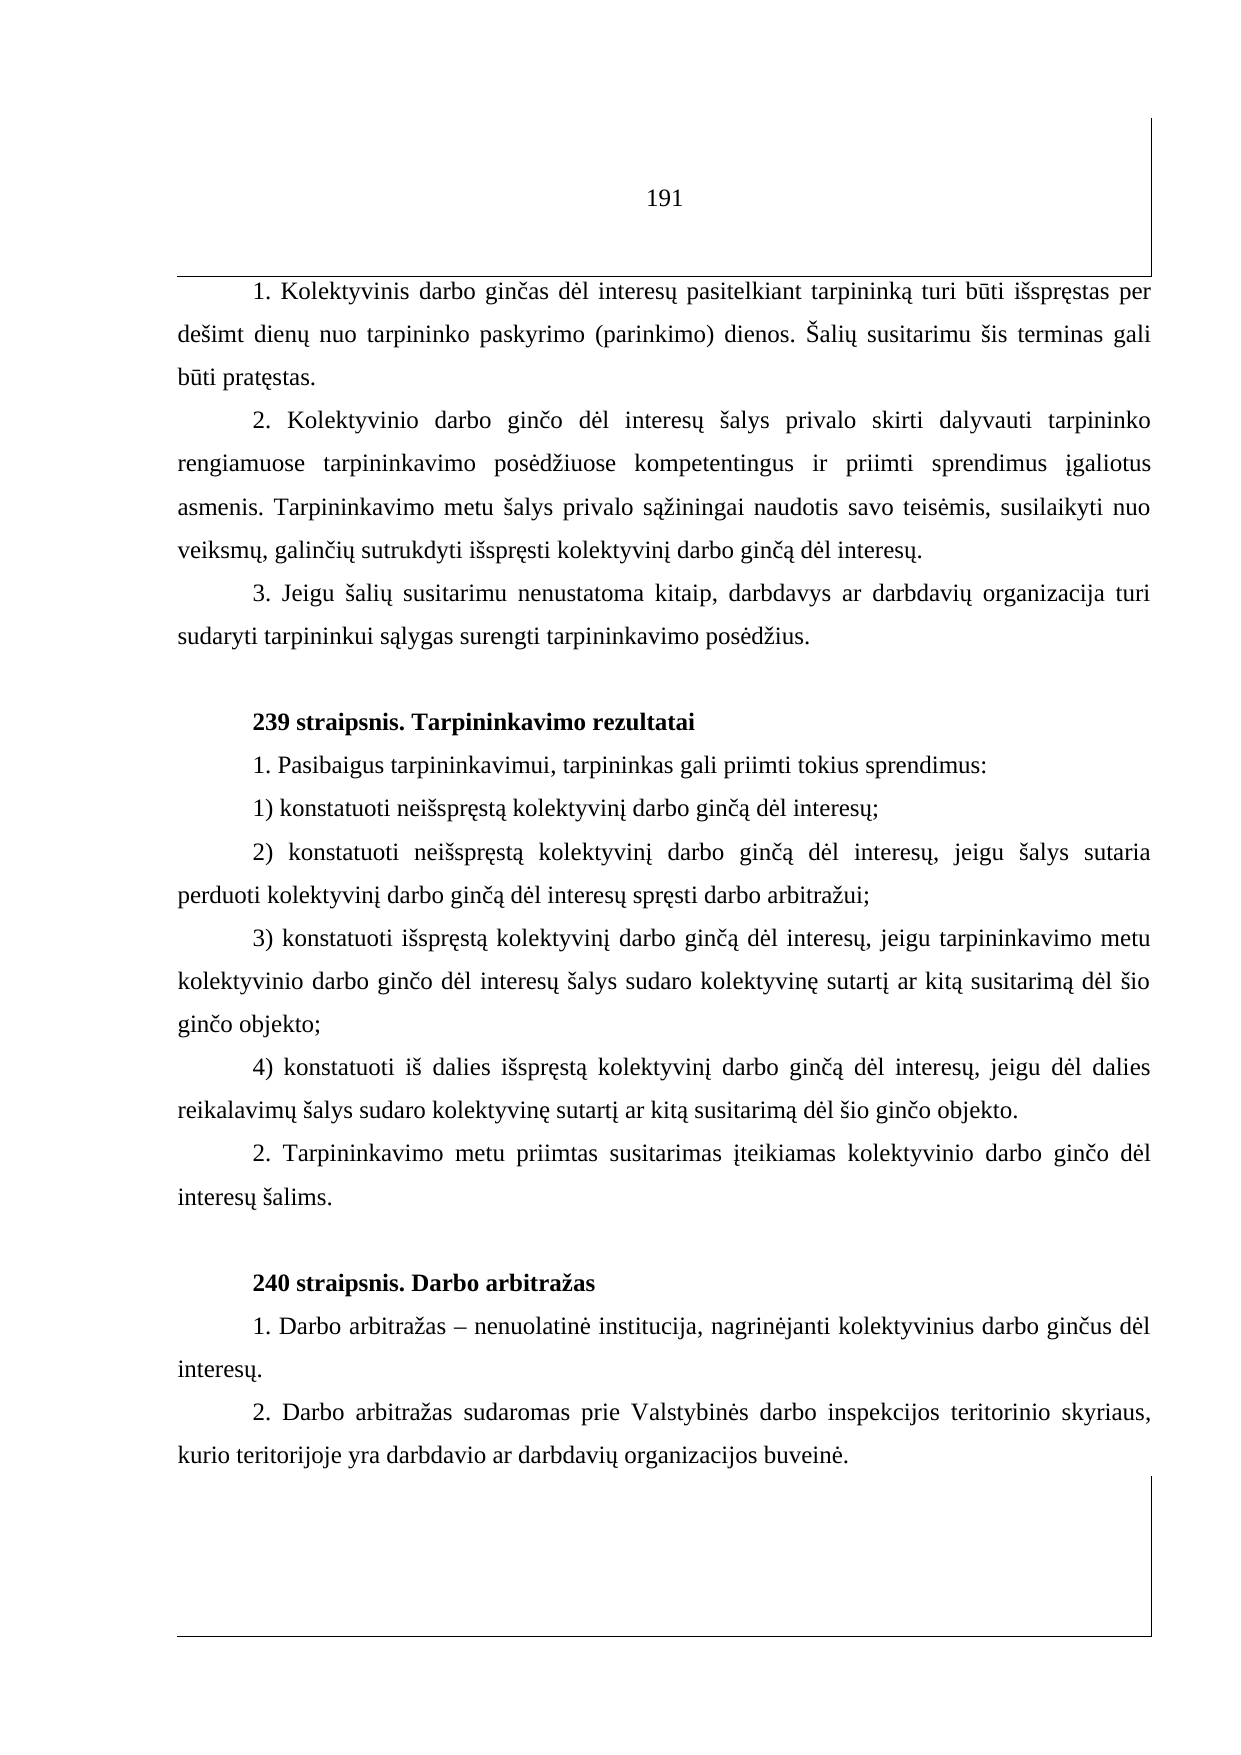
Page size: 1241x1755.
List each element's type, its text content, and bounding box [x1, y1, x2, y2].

text 2. Tarpininkavimo metu priimtas susitarimas įteikiamas kolektyvinio darbo ginčo dėl interesų šalims. [177, 1138, 1152, 1210]
text 2. Kolektyvinio darbo ginčo dėl interesų šalys privalo skirti dalyvauti tarpininko rengiamuose tarpininkavimo posėdžiuose kompetentingus ir priimti sprendimus įgaliotus asmenis. Tarpininkavimo metu šalys privalo sąžiningai naudotis savo teisėmis, susilaikyti nuo veiksmų, galinčių sutrukdyti išspręsti kolektyvinį darbo ginčą dėl interesų. [177, 405, 1152, 563]
subtitle 240 straipsnis. Darbo arbitražas [177, 1268, 1152, 1297]
text 2. Darbo arbitražas sudaromas prie Valstybinės darbo inspekcijos teritorinio skyriaus, kurio teritorijoje yra darbdavio ar darbdavių organizacijos buveinė. [177, 1397, 1152, 1469]
text 1) konstatuoti neišspręstą kolektyvinį darbo ginčą dėl interesų; [177, 793, 1152, 822]
text 3) konstatuoti išspręstą kolektyvinį darbo ginčą dėl interesų, jeigu tarpininkavimo metu kolektyvinio darbo ginčo dėl interesų šalys sudaro kolektyvinę sutartį ar kitą susitarimą dėl šio ginčo objekto; [177, 923, 1152, 1038]
text 1. Kolektyvinis darbo ginčas dėl interesų pasitelkiant tarpininką turi būti išspręstas per dešimt dienų nuo tarpininko paskyrimo (parinkimo) dienos. Šalių susitarimu šis terminas gali būti pratęstas. [177, 276, 1152, 391]
text 2) konstatuoti neišspręstą kolektyvinį darbo ginčą dėl interesų, jeigu šalys sutaria perduoti kolektyvinį darbo ginčą dėl interesų spręsti darbo arbitražui; [177, 837, 1152, 908]
text 1. Darbo arbitražas – nenuolatinė institucija, nagrinėjanti kolektyvinius darbo ginčus dėl interesų. [177, 1311, 1152, 1383]
text 3. Jeigu šalių susitarimu nenustatoma kitaip, darbdavys ar darbdavių organizacija turi sudaryti tarpininkui sąlygas surengti tarpininkavimo posėdžius. [177, 578, 1152, 650]
text 4) konstatuoti iš dalies išspręstą kolektyvinį darbo ginčą dėl interesų, jeigu dėl dalies reikalavimų šalys sudaro kolektyvinę sutartį ar kitą susitarimą dėl šio ginčo objekto. [177, 1052, 1152, 1124]
text 1. Pasibaigus tarpininkavimui, tarpininkas gali priimti tokius sprendimus: [177, 750, 1152, 779]
subtitle 239 straipsnis. Tarpininkavimo rezultatai [177, 707, 1152, 736]
